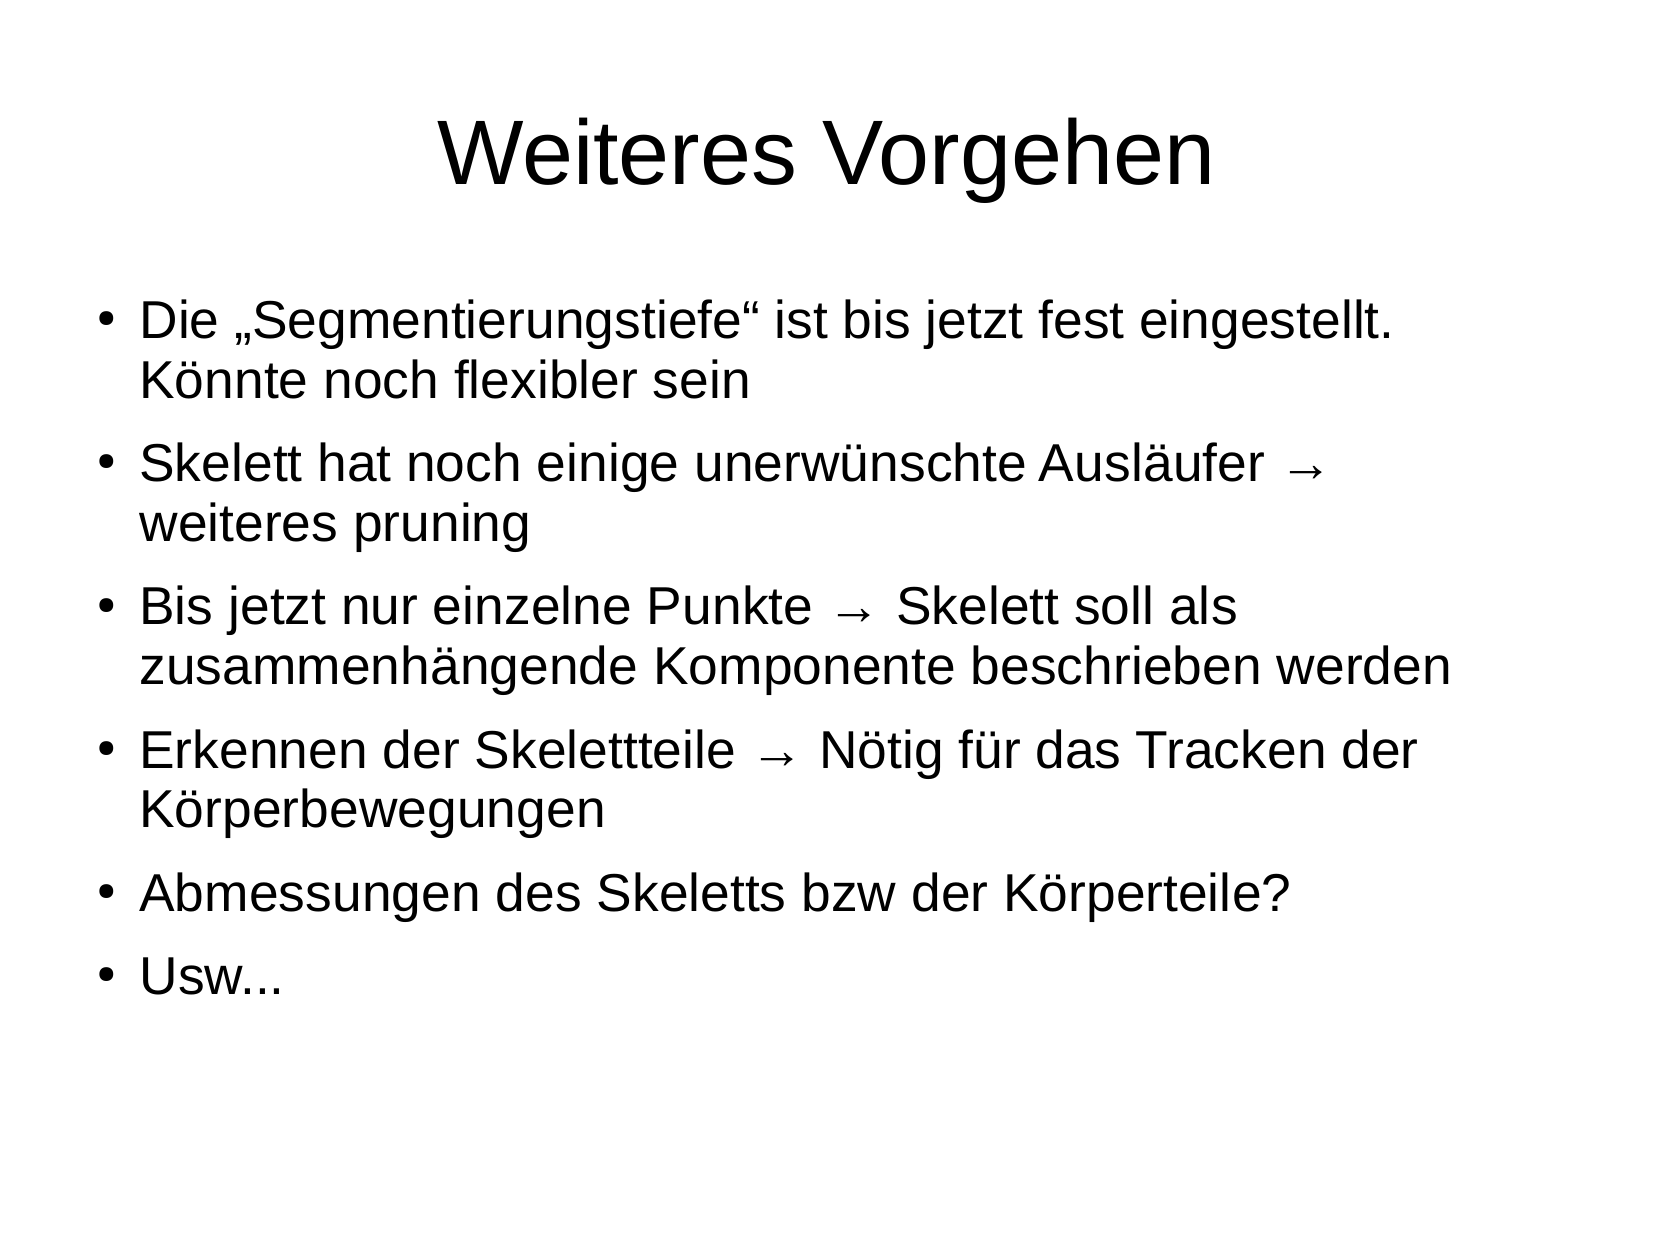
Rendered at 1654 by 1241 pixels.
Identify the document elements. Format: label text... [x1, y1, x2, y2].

title Weiteres Vorgehen [82, 49, 1571, 257]
list Die „Segmentierungstiefe“ ist bis jetzt fest eingestellt. Könnte noch flexibler sein Skelett hat noch einige unerwünschte Ausläufer → weiteres pruning Bis jetzt nur einzelne Punkte → Skelett soll als zusammenhängende Komponente beschrieben werden Erkennen der Skelettteile → Nötig für das Tracken der Körperbewegungen Abmessungen des Skeletts bzw der Körperteile? Usw... [82, 290, 1538, 1010]
